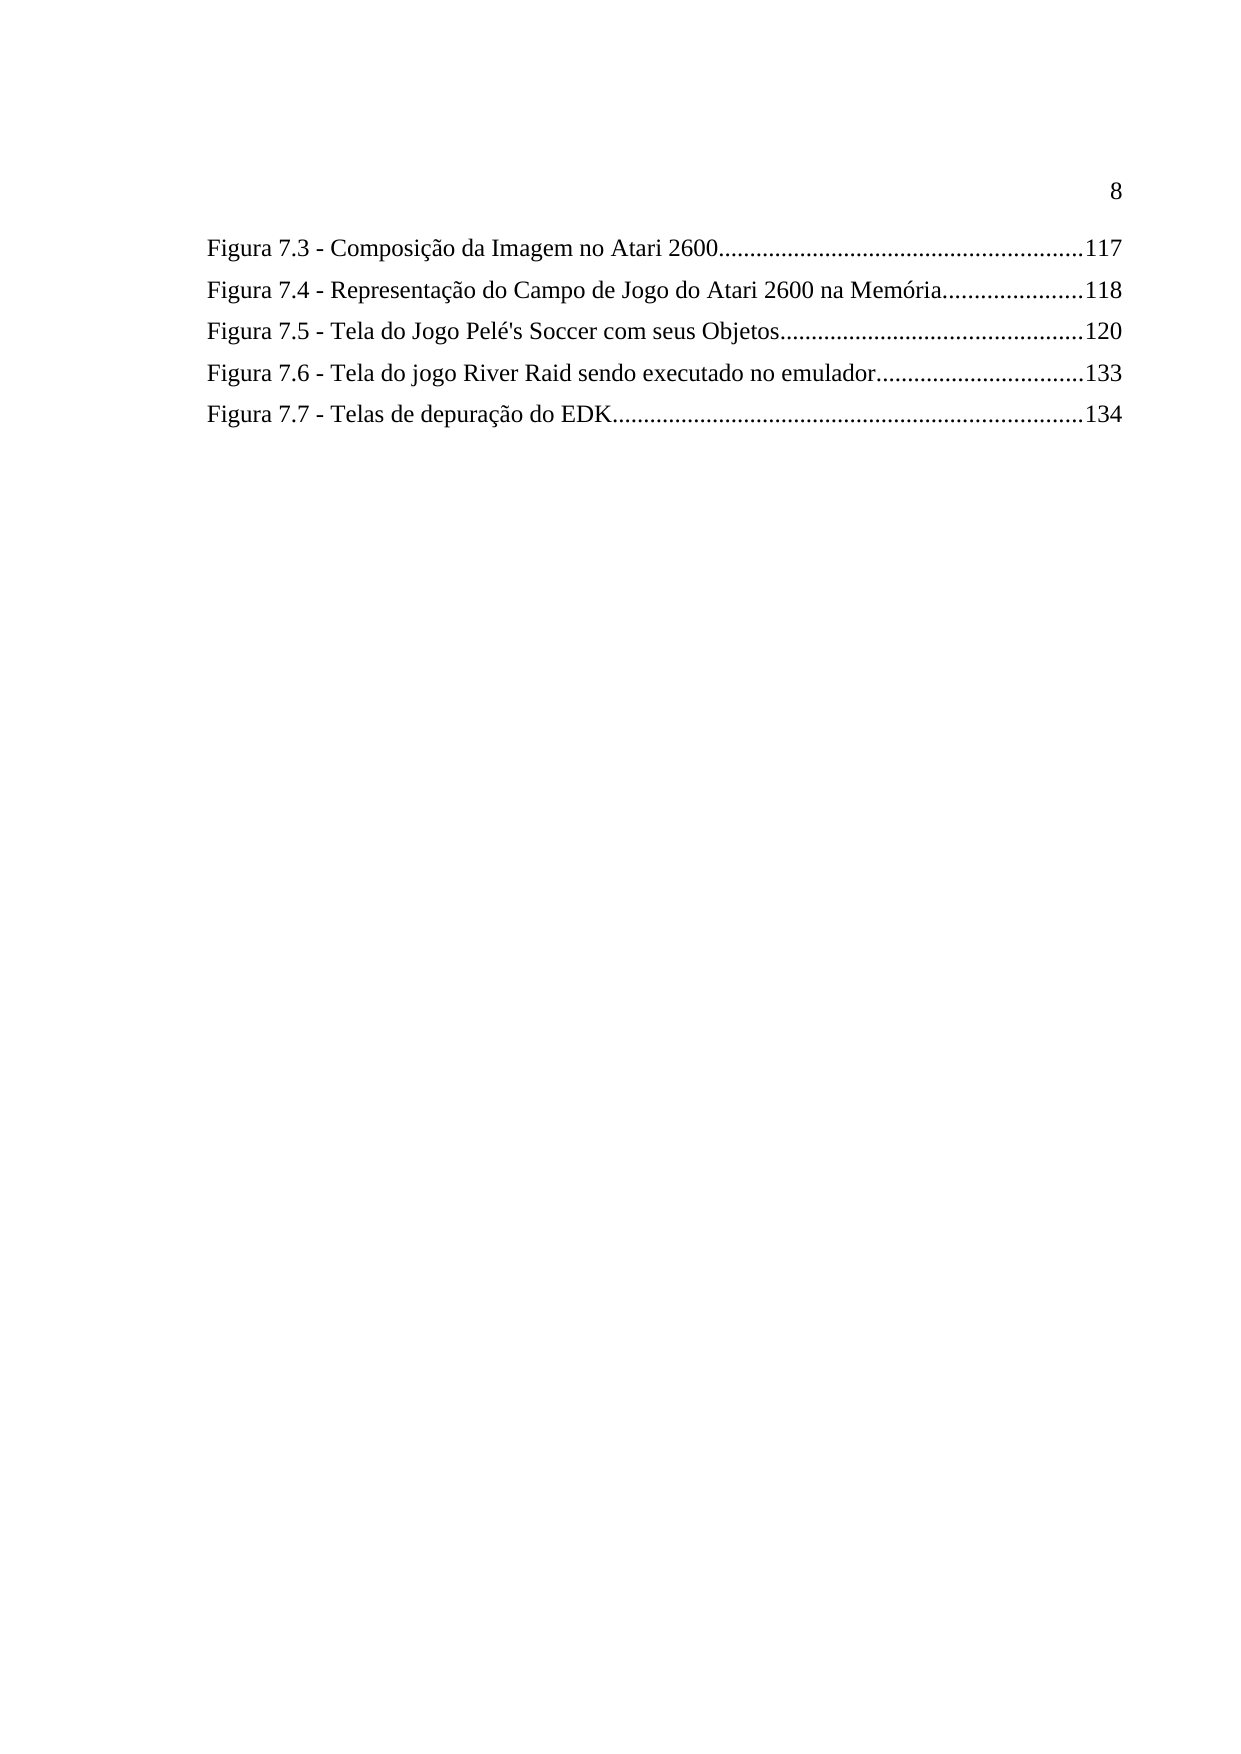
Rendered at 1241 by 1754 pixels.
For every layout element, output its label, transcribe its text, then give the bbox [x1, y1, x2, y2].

text Figura 7.7 - Telas de depuração do EDK. 134 [207, 401, 1122, 428]
text Figura 7.5 - Tela do Jogo Pelé's Soccer com seus Objetos 120 [207, 317, 1122, 345]
text Figura 7.6 - Tela do jogo River Raid sendo executado no emulador. 133 [207, 359, 1122, 387]
text Figura 7.4 - Representação do Campo de Jogo do Atari 2600 na Memória 118 [207, 276, 1122, 304]
text Figura 7.3 - Composição da Imagem no Atari 2600 117 [207, 234, 1122, 262]
